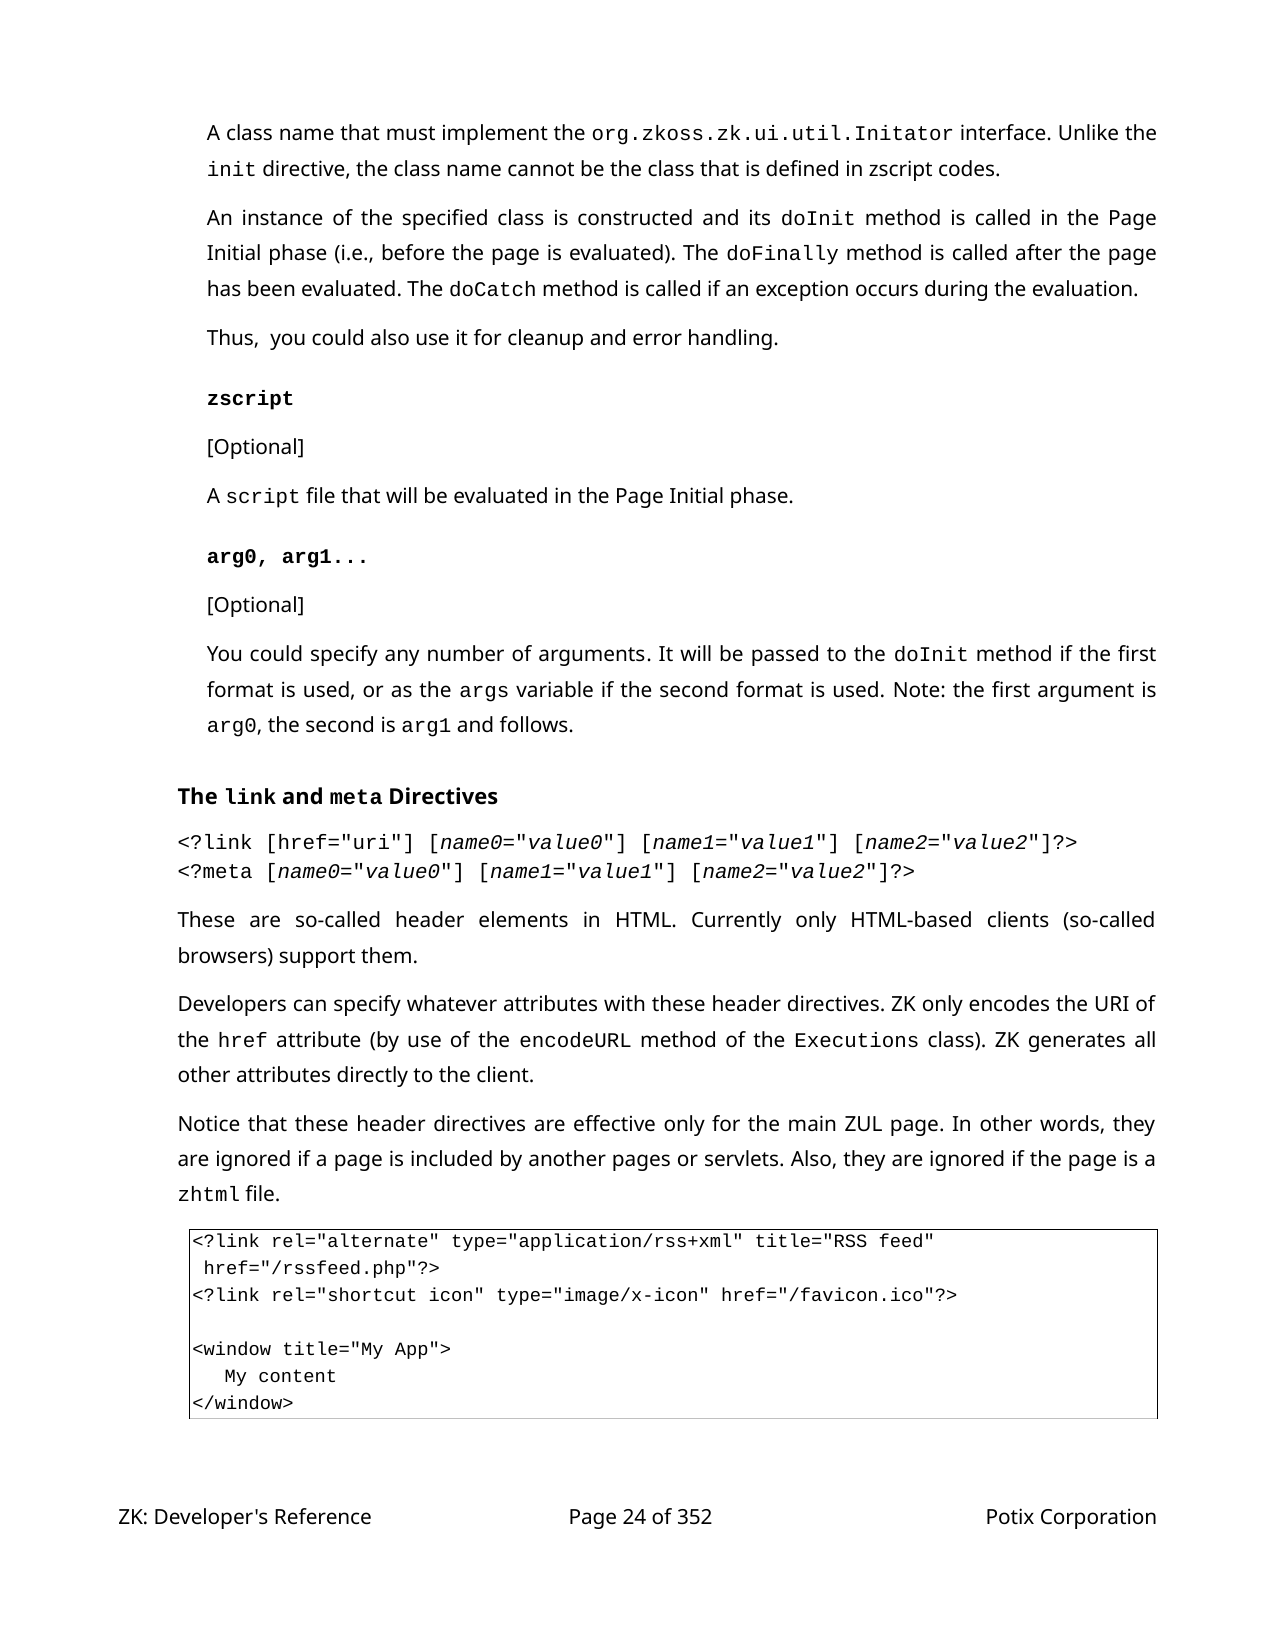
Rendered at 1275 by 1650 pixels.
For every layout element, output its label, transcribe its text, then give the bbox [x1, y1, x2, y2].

text Thus, you could also use it for cleanup and error handling. [207, 323, 1157, 351]
text <?link [href="uri"] [name0="value0"] [name1="value1"] [name2="value2"]?> <?meta [name0="value0"] [name1="value1"] [name2="value2"]?> [177, 832, 1157, 885]
subtitle zscript [207, 388, 1157, 411]
text </window> [190, 1391, 1157, 1418]
text [Optional] [207, 432, 1157, 460]
subtitle The link and meta Directives [177, 781, 1157, 811]
text My content [190, 1364, 1157, 1388]
subtitle arg0, arg1... [207, 546, 1157, 570]
text An instance of the specified class is constructed and its doInit method is called in the Page Initial phase (i.e., before the page is evaluated). The doFinally method is called after the page has been evaluated. The doCatch method is called if an exception occurs during the evaluation. [207, 203, 1157, 302]
text [Optional] [207, 590, 1157, 618]
text A class name that must implement the org.zkoss.zk.ui.util.Initator interface. Unlike the init directive, the class name cannot be the class that is defined in zscript codes. [207, 118, 1157, 182]
text These are so-called header elements in HTML. Currently only HTML-based clients (so-called browsers) support them. [177, 906, 1157, 969]
text A script file that will be evaluated in the Page Initial phase. [207, 481, 1157, 509]
text Notice that these header directives are effective only for the main ZUL page. In other words, they are ignored if a page is included by another pages or servlets. Also, they are ignored if the page is a zhtml file. [177, 1109, 1157, 1208]
text You could specify any number of arguments. It will be passed to the doInit method if the first format is used, or as the args variable if the second format is used. Note: the first argument is arg0, the second is arg1 and follows. [207, 639, 1157, 739]
text href="/rssfeed.php"?> <?link rel="shortcut icon" type="image/x-icon" href="/favicon.ico"?> [190, 1256, 1157, 1307]
text <?link rel="alternate" type="application/rss+xml" title="RSS feed" [190, 1230, 1157, 1253]
text Developers can specify whatever attributes with these header directives. ZK only encodes the URI of the href attribute (by use of the encodeURL method of the Executions class). ZK generates all other attributes directly to the client. [177, 989, 1157, 1088]
text <window title="My App"> [190, 1337, 1157, 1361]
